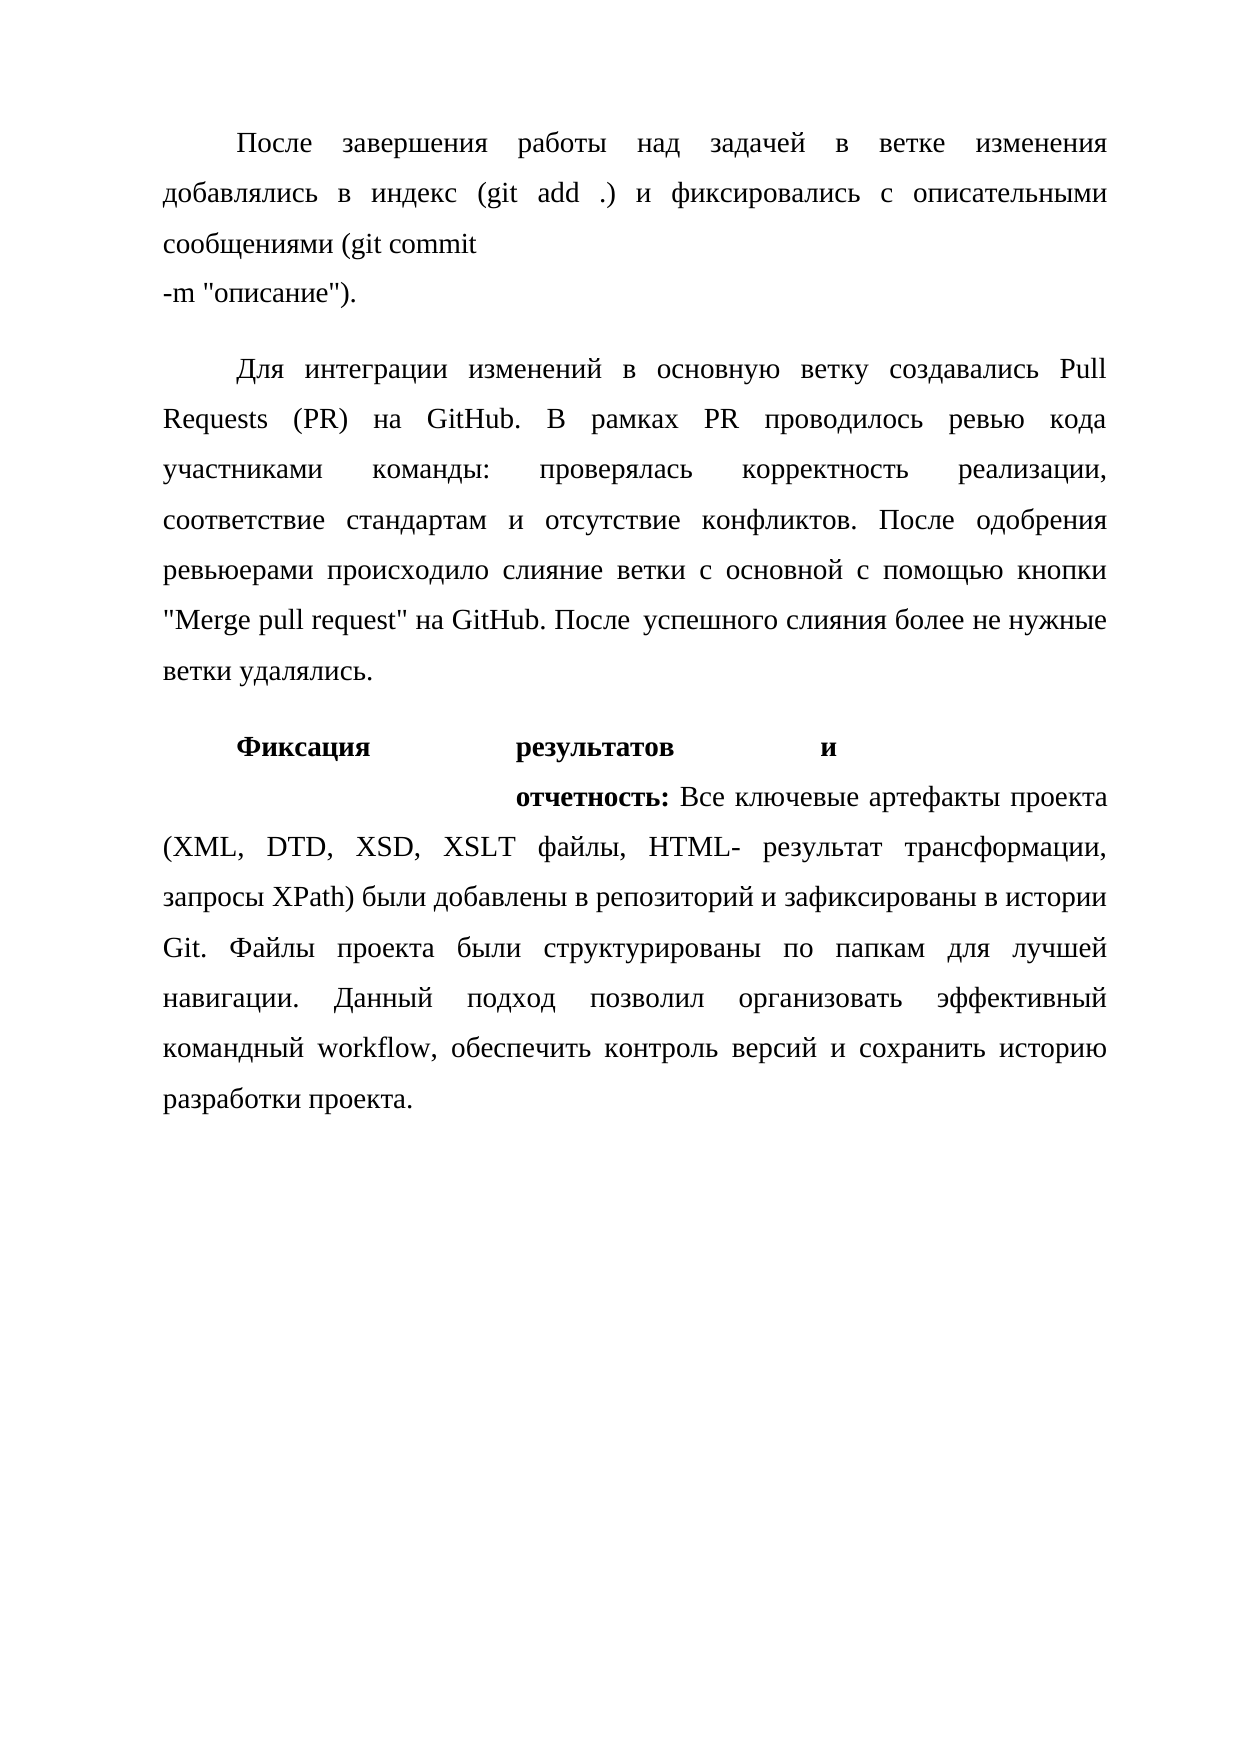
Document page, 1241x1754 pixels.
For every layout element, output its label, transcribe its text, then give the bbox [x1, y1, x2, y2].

text Фиксация результатов и отчетность: Все ключевые артефакты проекта (XML, DTD, XSD, XSLT файлы, HTML- результат трансформации, запросы XPath) были добавлены в репозиторий и зафиксированы в истории Git. Файлы проекта были структурированы по папкам для лучшей навигации. Данный подход позволил организовать эффективный командный workflow, обеспечить контроль версий и сохранить историю разработки проекта. [163, 729, 1108, 1114]
text После завершения работы над задачей в ветке изменения добавлялись в индекс (git add .) и фиксировались с описательными сообщениями (git commit [163, 125, 1107, 259]
text Для интеграции изменений в основную ветку создавались Pull Requests (PR) на GitHub. В рамках PR проводилось ревью кода участниками команды: проверялась корректность реализации, соответствие стандартам и отсутствие конфликтов. После одобрения ревьюерами происходило слияние ветки с основной с помощью кнопки "Merge pull request" на GitHub. После успешного слияния более не нужные ветки удалялись. [163, 351, 1108, 686]
text -m "описание"). [163, 276, 1122, 309]
